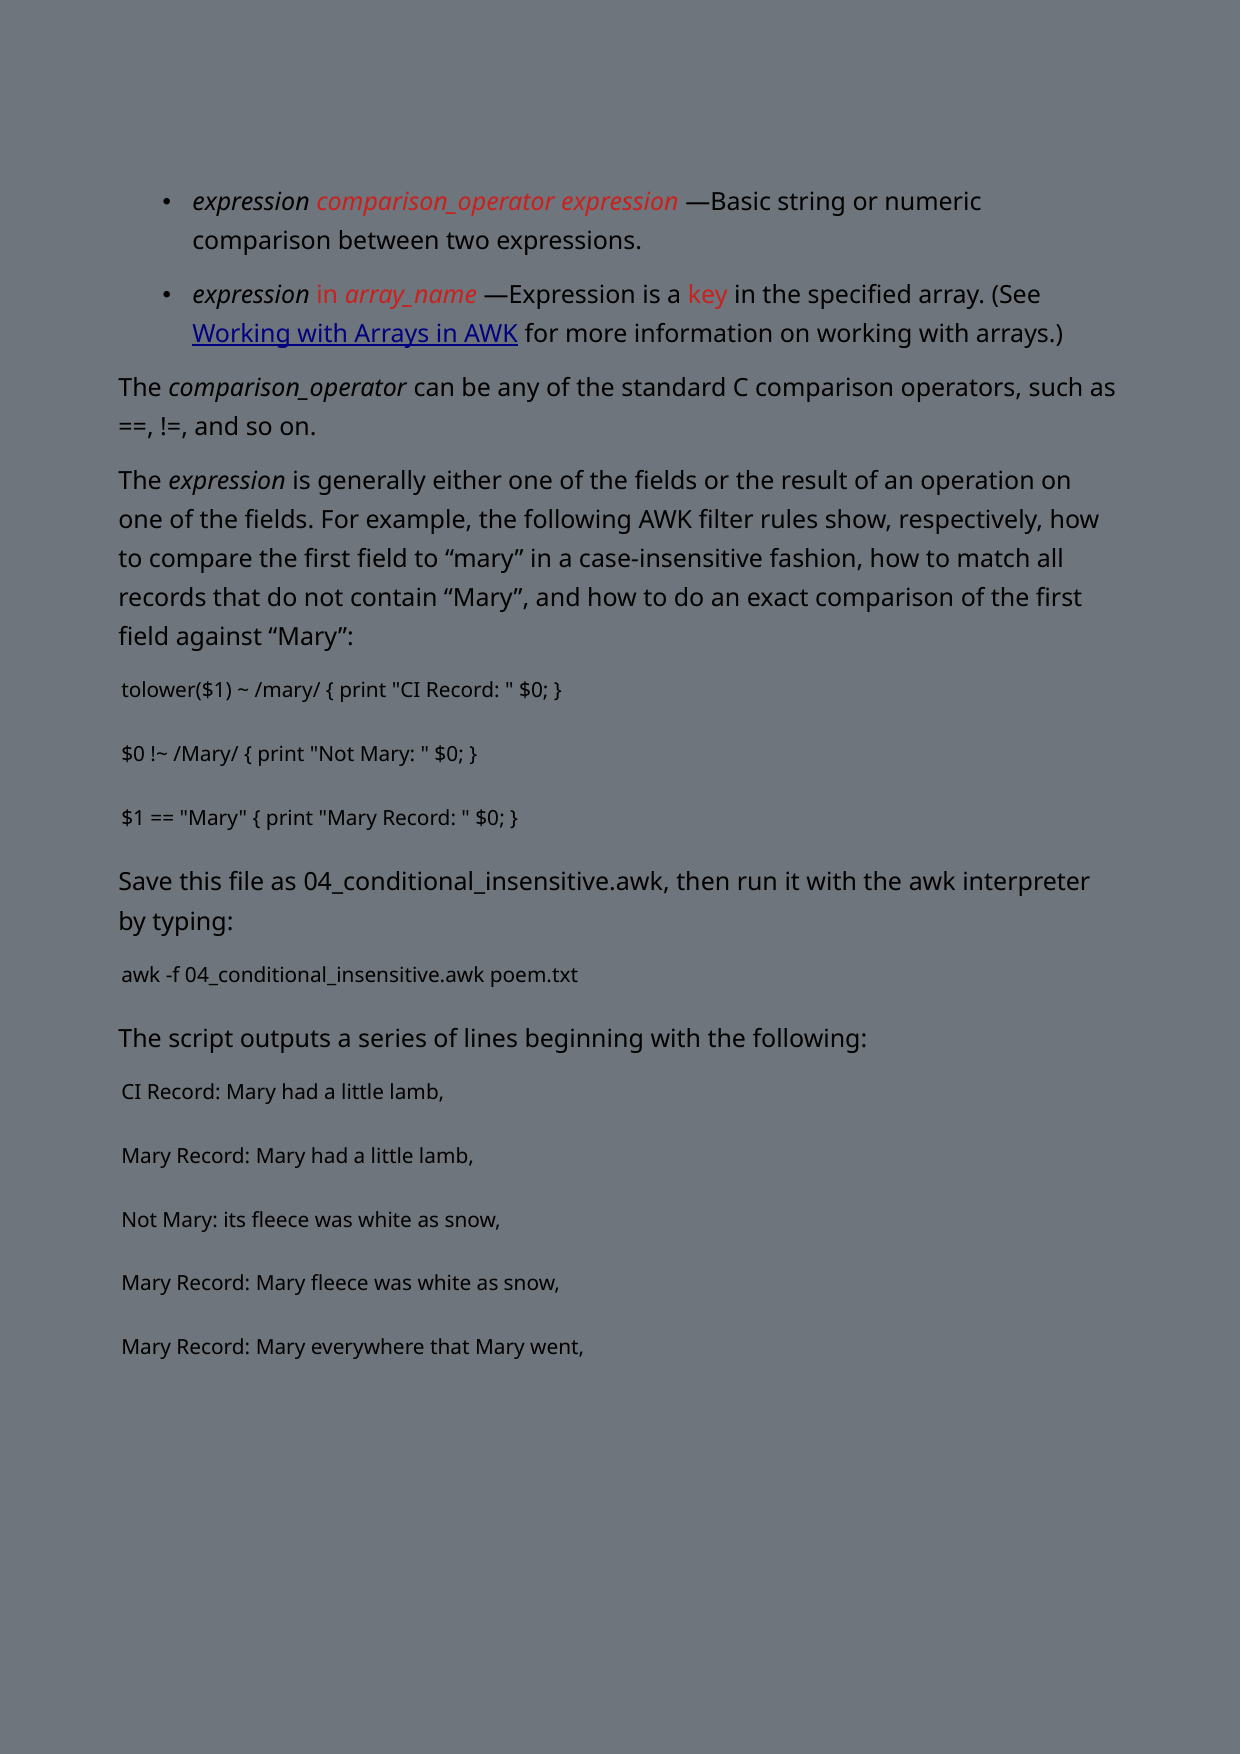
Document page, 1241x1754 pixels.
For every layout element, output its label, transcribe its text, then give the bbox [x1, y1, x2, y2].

table_cell $1 == "Mary" { print "Mary Record: " $0; } [118, 800, 735, 864]
text The expression is generally either one of the fields or the result of an operation on one of the fields. For example, the following AWK filter rules show, respectively, how to compare the first field to “mary” in a case-insensitive fashion, how to match all records that do not contain “Mary”, and how to do an exact comparison of the first field against “Mary”: [118, 462, 1122, 653]
text The script outputs a series of lines beginning with the following: [118, 1021, 1122, 1055]
table_header awk -f 04_conditional_insensitive.awk poem.txt [118, 957, 710, 1021]
table_cell $0 !~ /Mary/ { print "Not Mary: " $0; } [118, 736, 735, 800]
table_cell Mary Record: Mary fleece was white as snow, [118, 1266, 685, 1329]
table_header CI Record: Mary had a little lamb, [118, 1074, 685, 1138]
table_cell Mary Record: Mary everywhere that Mary went, [118, 1329, 685, 1393]
table_cell Not Mary: its fleece was white as snow, [118, 1202, 685, 1266]
list expression comparison_operator expression —Basic string or numeric comparison between two expressions. [162, 183, 1122, 257]
text Save this file as 04_conditional_insensitive.awk, then run it with the awk interpreter by typing: [118, 864, 1122, 937]
table_header tolower($1) ~ /mary/ { print "CI Record: " $0; } [118, 673, 735, 736]
text The comparison_operator can be any of the standard C comparison operators, such as ==, !=, and so on. [118, 369, 1122, 443]
list expression in array_name —Expression is a key in the specified array. (See Working with Arrays in AWK for more information on working with arrays.) [162, 276, 1122, 350]
table_cell Mary Record: Mary had a little lamb, [118, 1138, 685, 1202]
